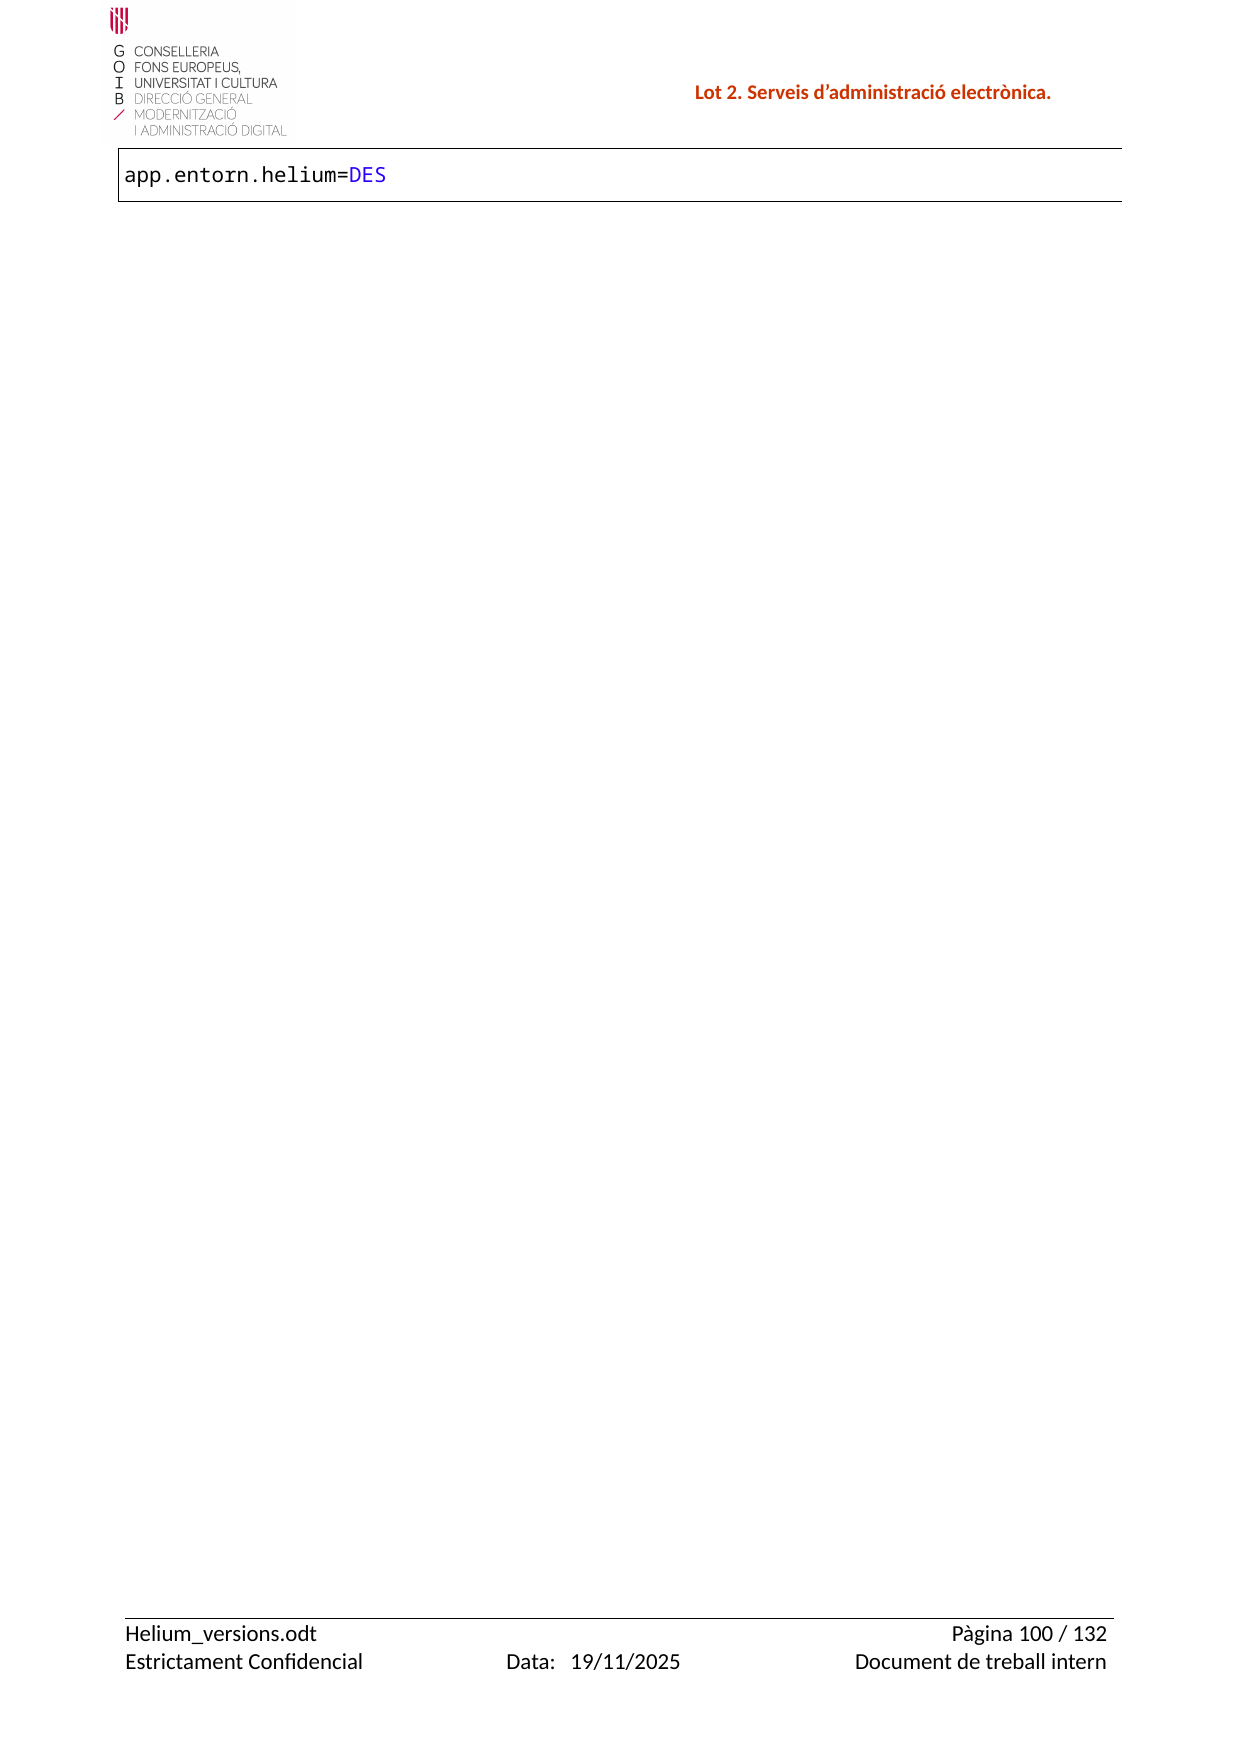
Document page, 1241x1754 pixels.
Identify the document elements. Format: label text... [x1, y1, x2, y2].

table_header app.entorn.helium=DES [119, 149, 1122, 201]
picture [100, 0, 297, 144]
